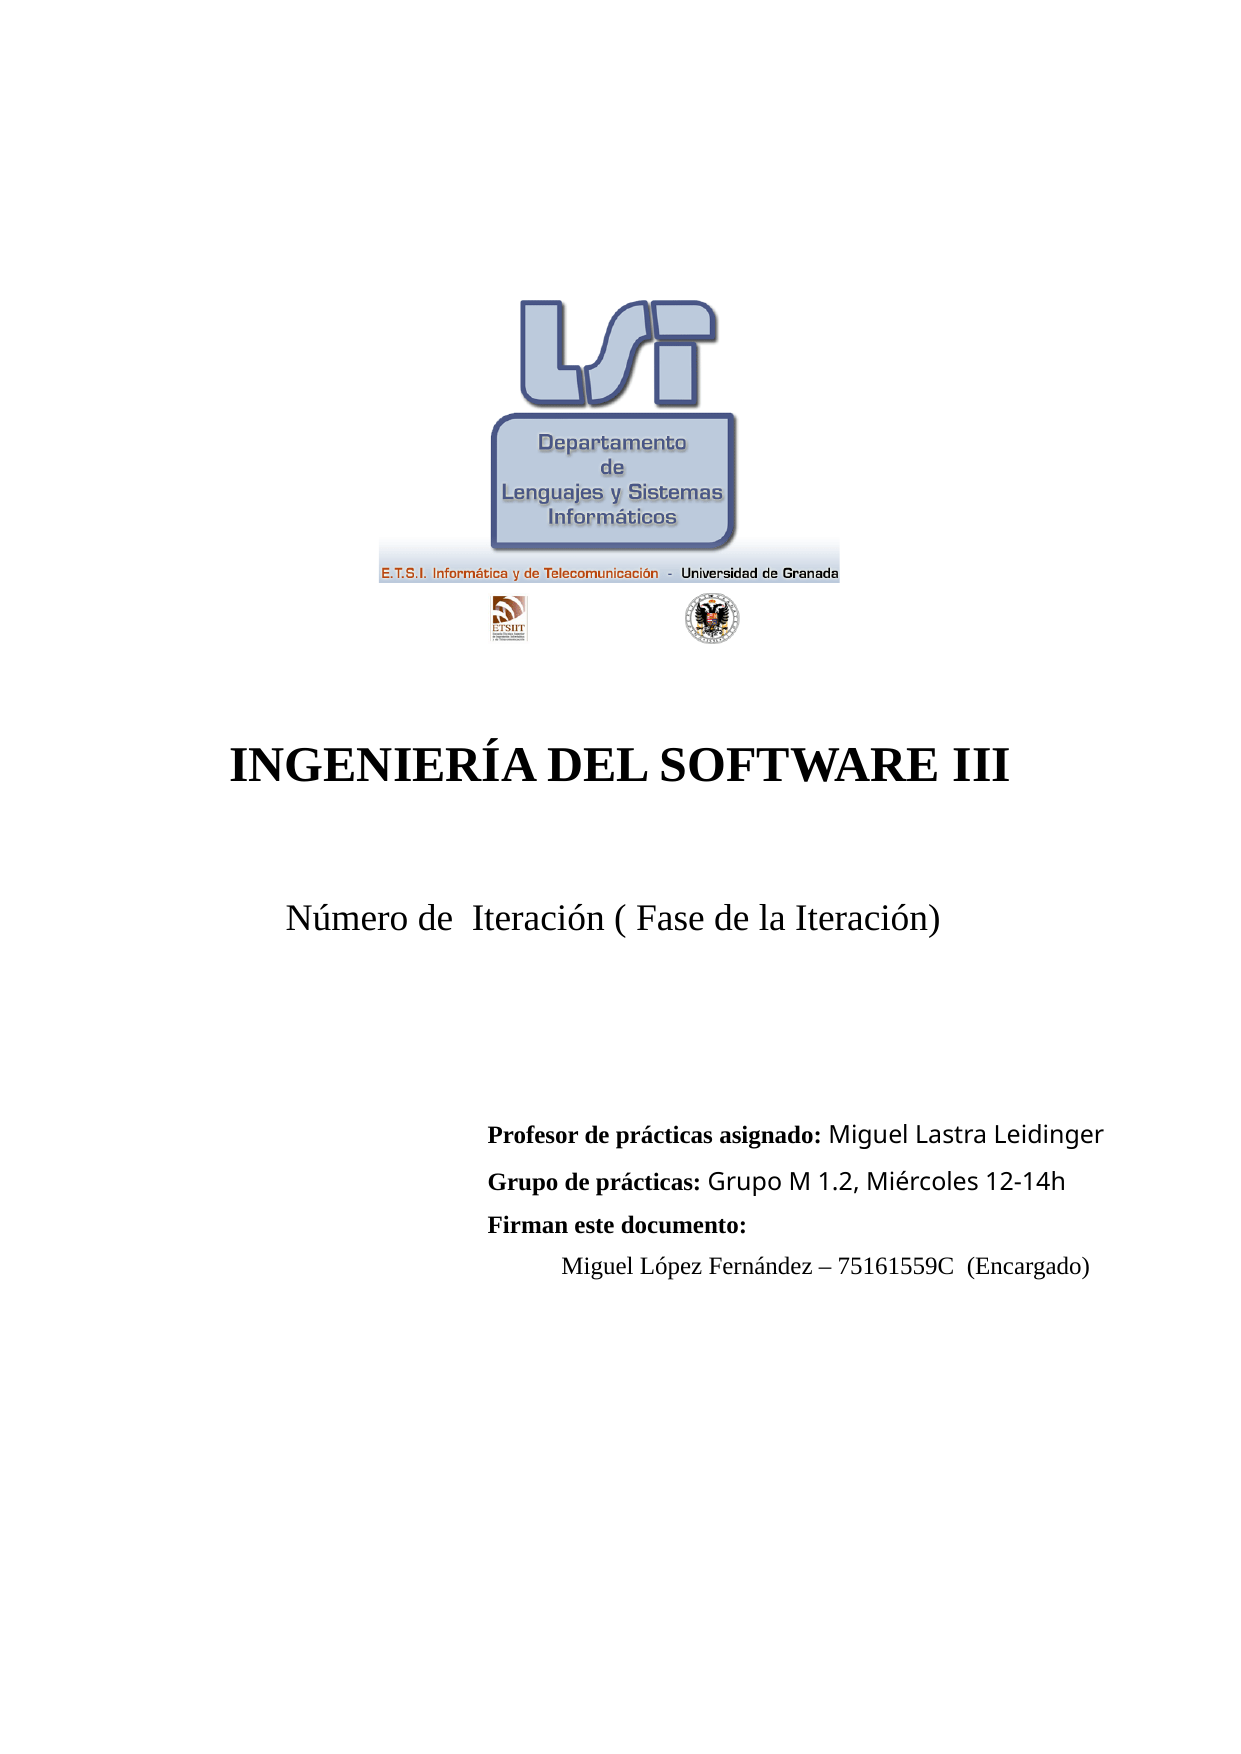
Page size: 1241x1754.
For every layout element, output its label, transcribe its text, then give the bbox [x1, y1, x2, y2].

text Firman este documento: [118, 1210, 1122, 1239]
text INGENIERÍA DEL SOFTWARE III [118, 735, 1122, 793]
text Grupo de prácticas: Grupo M 1.2, Miércoles 12-14h [118, 1163, 1122, 1197]
text Profesor de prácticas asignado: Miguel Lastra Leidinger [118, 1117, 1122, 1151]
text Número de Iteración ( Fase de la Iteración) [118, 880, 1122, 942]
text Miguel López Fernández – 75161559C (Encargado) [118, 1251, 1122, 1280]
